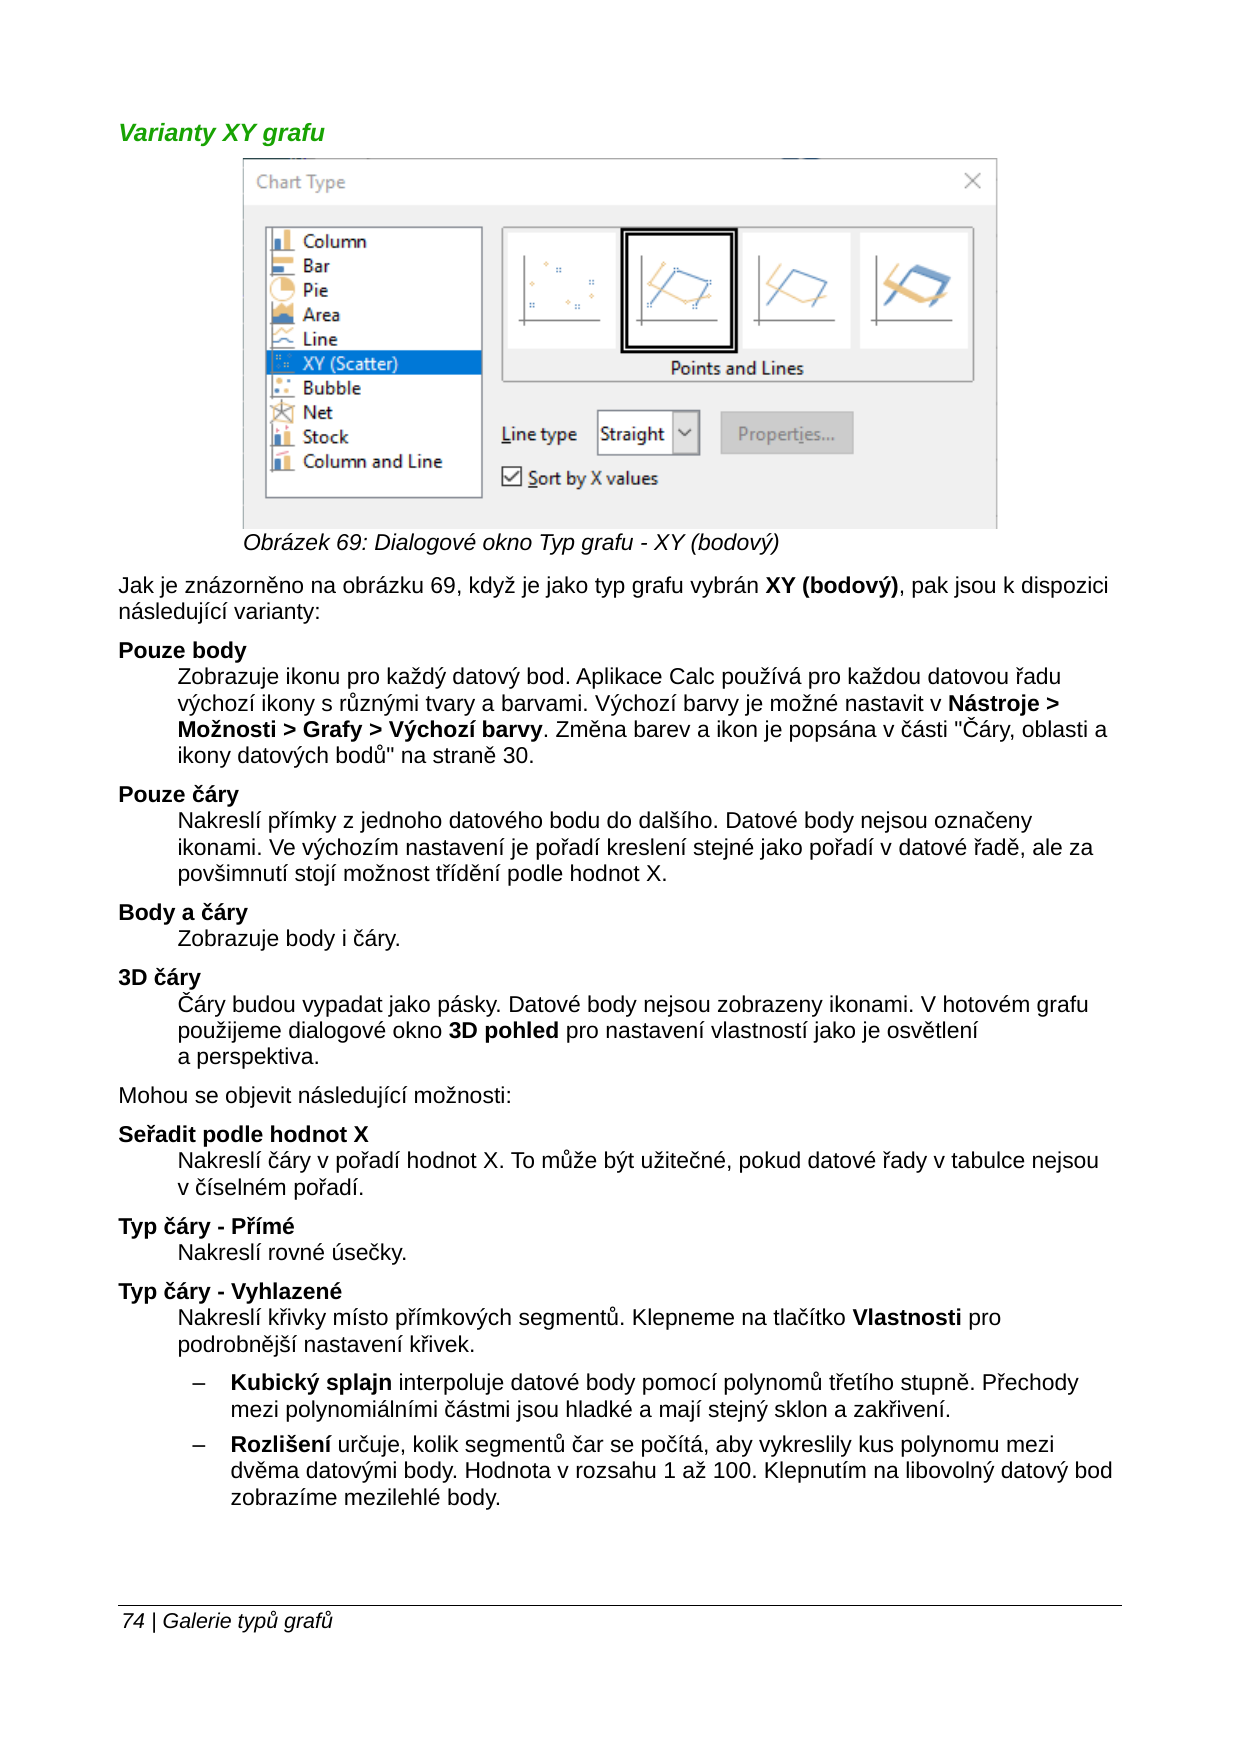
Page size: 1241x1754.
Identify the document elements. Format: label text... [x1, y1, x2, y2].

text Nakreslí rovné úsečky. [177, 1239, 1122, 1265]
text Nakreslí čáry v pořadí hodnot X. To může být užitečné, pokud datové řady v tabulce nejsou v číselném pořadí. [177, 1147, 1122, 1200]
text Nakreslí přímky z jednoho datového bodu do dalšího. Datové body nejsou označeny ikonami. Ve výchozím nastavení je pořadí kreslení stejné jako pořadí v datové řadě, ale za povšimnutí stojí možnost třídění podle hodnot X. [177, 807, 1122, 887]
text Pouze čáry [118, 781, 1122, 807]
text Jak je znázorněno na obrázku 69, když je jako typ grafu vybrán XY (bodový), pak jsou k dispozici následující varianty: [118, 572, 1122, 624]
text Typ čáry - Vyhlazené [118, 1278, 1122, 1304]
subtitle Varianty XY grafu [118, 118, 1122, 147]
text Seřadit podle hodnot X [118, 1121, 1122, 1147]
list Kubický splajn interpoluje datové body pomocí polynomů třetího stupně. Přechody mezi polynomiálními částmi jsou hladké a mají stejný sklon a zakřivení. [192, 1369, 1122, 1422]
text Zobrazuje body i čáry. [177, 925, 1122, 952]
picture [242, 158, 998, 529]
text Pouze body [118, 637, 1122, 663]
text Nakreslí křivky místo přímkových segmentů. Klepneme na tlačítko Vlastnosti pro podrobnější nastavení křivek. [177, 1304, 1122, 1357]
text 3D čáry [118, 964, 1122, 991]
text Zobrazuje ikonu pro každý datový bod. Aplikace Calc používá pro každou datovou řadu výchozí ikony s různými tvary a barvami. Výchozí barvy je možné nastavit v Nástroje > Možnosti > Grafy > Výchozí barvy. Změna barev a ikon je popsána v části "Čáry, oblasti a ikony datových bodů" na straně 30. [177, 663, 1122, 769]
text Obrázek 69: Dialogové okno Typ grafu - XY (bodový) [243, 529, 997, 555]
text Body a čáry [118, 899, 1122, 925]
text Mohou se objevit následující možnosti: [118, 1082, 1122, 1108]
text Čáry budou vypadat jako pásky. Datové body nejsou zobrazeny ikonami. V hotovém grafu použijeme dialogové okno 3D pohled pro nastavení vlastností jako je osvětlení a perspektiva. [177, 991, 1122, 1070]
text Typ čáry - Přímé [118, 1213, 1122, 1239]
list Rozlišení určuje, kolik segmentů čar se počítá, aby vykreslily kus polynomu mezi dvěma datovými body. Hodnota v rozsahu 1 až 100. Klepnutím na libovolný datový bod zobrazíme mezilehlé body. [192, 1431, 1122, 1510]
